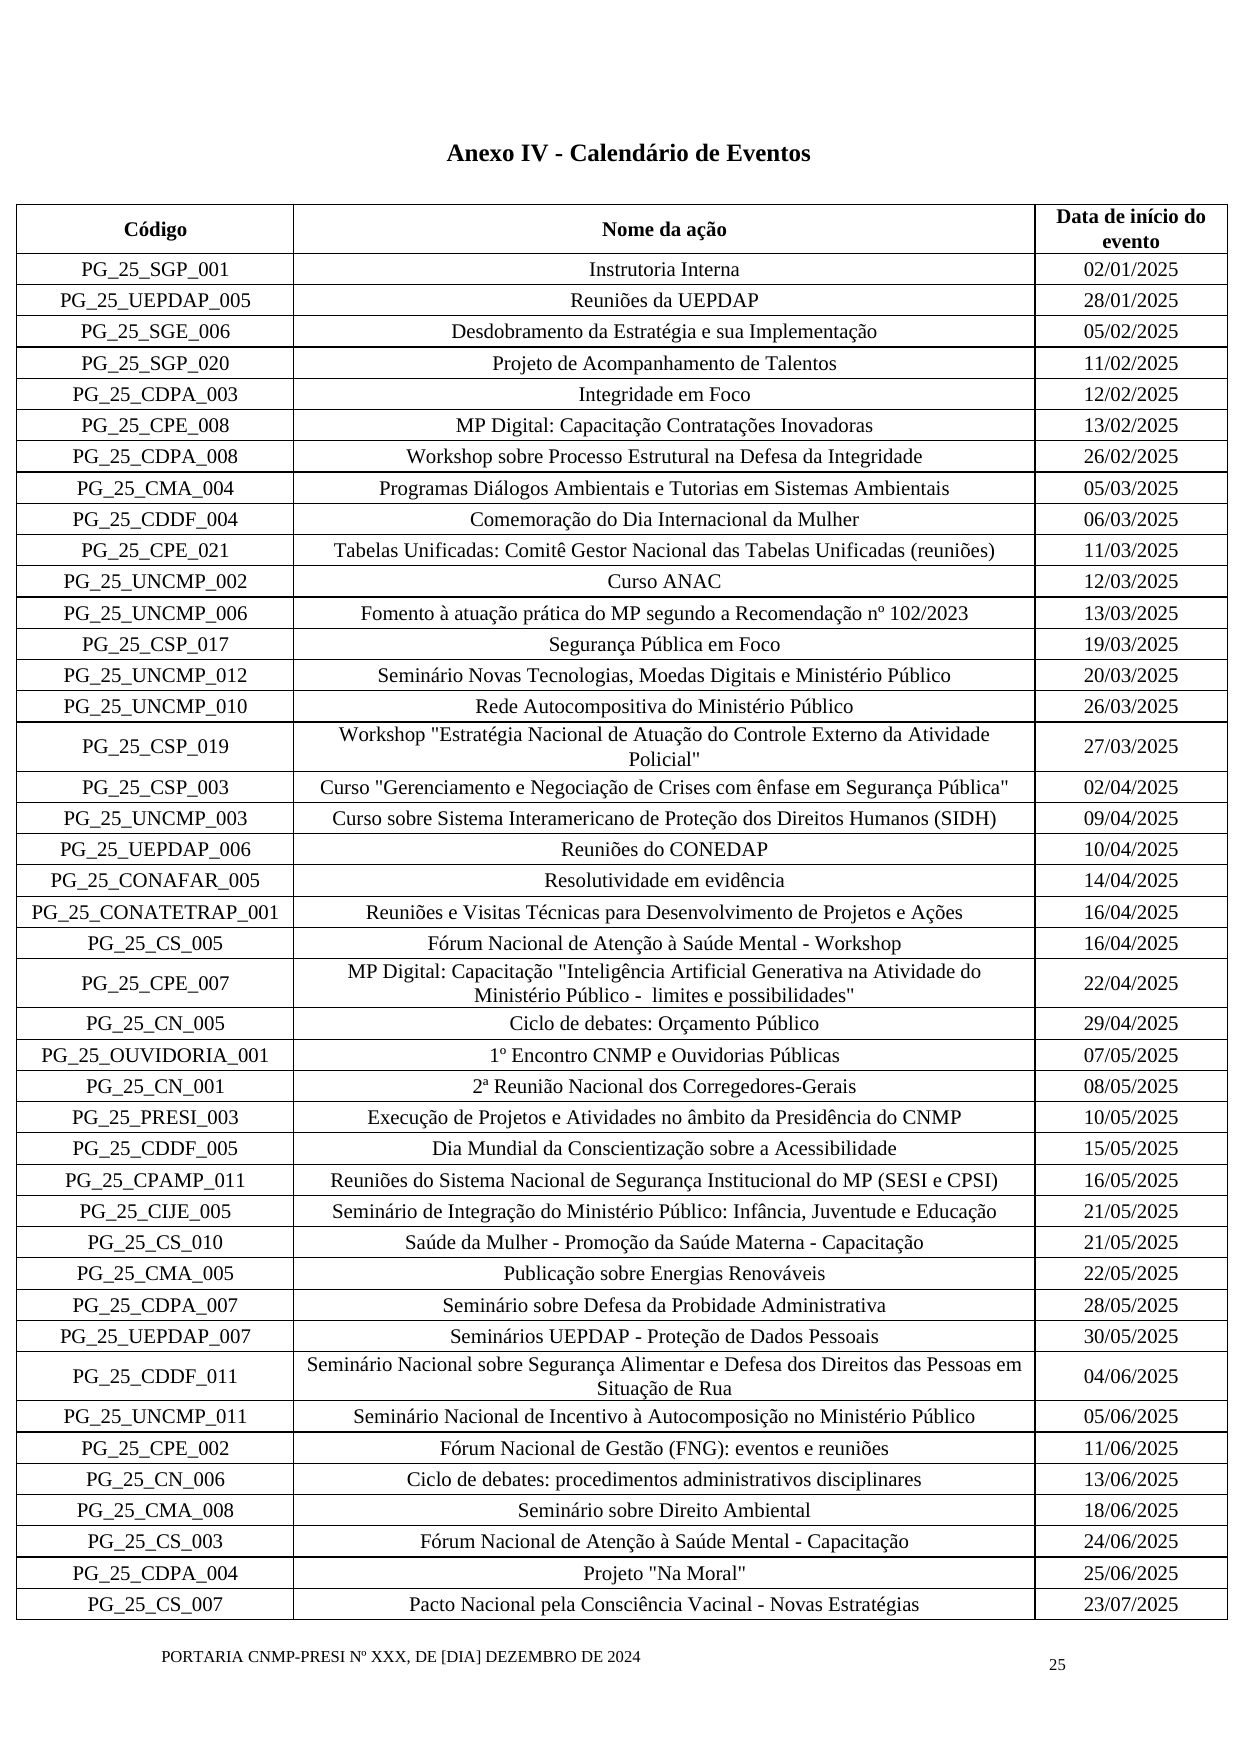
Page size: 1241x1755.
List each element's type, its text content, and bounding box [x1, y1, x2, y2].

table_cell Comemoração do Dia Internacional da Mulher [294, 504, 1034, 534]
table_cell 10/04/2025 [1036, 834, 1227, 864]
table_cell Desdobramento da Estratégia e sua Implementação [294, 316, 1034, 346]
table_cell Reuniões da UEPDAP [294, 285, 1034, 315]
table_header Código [17, 205, 293, 253]
table_cell PG_25_UNCMP_012 [17, 660, 293, 690]
table_cell Reuniões e Visitas Técnicas para Desenvolvimento de Projetos e Ações [294, 897, 1034, 927]
table_cell 15/05/2025 [1036, 1133, 1227, 1163]
table_cell Ciclo de debates: procedimentos administrativos disciplinares [294, 1464, 1034, 1494]
table_cell 05/02/2025 [1036, 316, 1227, 346]
table_cell Fórum Nacional de Atenção à Saúde Mental - Workshop [294, 928, 1034, 958]
table_cell 12/03/2025 [1036, 566, 1227, 596]
table_cell 13/02/2025 [1036, 410, 1227, 440]
table_cell 1º Encontro CNMP e Ouvidorias Públicas [294, 1040, 1034, 1070]
table_cell Reuniões do Sistema Nacional de Segurança Institucional do MP (SESI e CPSI) [294, 1165, 1034, 1195]
table_cell PG_25_CN_001 [17, 1071, 293, 1101]
table_cell 26/02/2025 [1036, 441, 1227, 471]
table_cell PG_25_CSP_019 [17, 723, 293, 771]
table_cell PG_25_CSP_003 [17, 772, 293, 802]
table_cell 22/04/2025 [1036, 959, 1227, 1007]
table_cell PG_25_CS_005 [17, 928, 293, 958]
table_cell PG_25_UEPDAP_006 [17, 834, 293, 864]
table_cell PG_25_CDPA_003 [17, 379, 293, 409]
table_cell 29/04/2025 [1036, 1008, 1227, 1038]
table_cell 20/03/2025 [1036, 660, 1227, 690]
table_cell PG_25_CDDF_005 [17, 1133, 293, 1163]
table_cell Seminário sobre Defesa da Probidade Administrativa [294, 1290, 1034, 1320]
table_cell 2ª Reunião Nacional dos Corregedores-Gerais [294, 1071, 1034, 1101]
table_cell 30/05/2025 [1036, 1321, 1227, 1351]
table_cell PG_25_CS_007 [17, 1589, 293, 1619]
table_cell Instrutoria Interna [294, 254, 1034, 284]
table_cell Integridade em Foco [294, 379, 1034, 409]
table_cell Saúde da Mulher - Promoção da Saúde Materna - Capacitação [294, 1227, 1034, 1257]
table_cell PG_25_CS_003 [17, 1526, 293, 1556]
table_cell PG_25_UEPDAP_005 [17, 285, 293, 315]
table_cell 23/07/2025 [1036, 1589, 1227, 1619]
table_cell PG_25_UNCMP_003 [17, 803, 293, 833]
table_cell Publicação sobre Energias Renováveis [294, 1258, 1034, 1288]
table_cell PG_25_SGP_001 [17, 254, 293, 284]
table_cell Execução de Projetos e Atividades no âmbito da Presidência do CNMP [294, 1102, 1034, 1132]
table_cell Fomento à atuação prática do MP segundo a Recomendação nº 102/2023 [294, 598, 1034, 628]
table_cell 21/05/2025 [1036, 1227, 1227, 1257]
table_cell 08/05/2025 [1036, 1071, 1227, 1101]
table_cell 13/06/2025 [1036, 1464, 1227, 1494]
table_cell PG_25_CDPA_004 [17, 1558, 293, 1588]
table_cell MP Digital: Capacitação Contratações Inovadoras [294, 410, 1034, 440]
text Anexo IV - Calendário de Eventos [17, 138, 1241, 167]
table_cell PG_25_SGE_006 [17, 316, 293, 346]
table_cell 18/06/2025 [1036, 1495, 1227, 1525]
table_cell 26/03/2025 [1036, 691, 1227, 721]
table_cell Seminário Nacional sobre Segurança Alimentar e Defesa dos Direitos das Pessoas em Situação de Rua [294, 1352, 1034, 1400]
table_cell PG_25_SGP_020 [17, 348, 293, 378]
table_cell Dia Mundial da Conscientização sobre a Acessibilidade [294, 1133, 1034, 1163]
table_cell PG_25_CPAMP_011 [17, 1165, 293, 1195]
table_cell Projeto "Na Moral" [294, 1558, 1034, 1588]
table_cell Segurança Pública em Foco [294, 629, 1034, 659]
table_cell 27/03/2025 [1036, 723, 1227, 771]
table_cell 11/03/2025 [1036, 535, 1227, 565]
table_cell 12/02/2025 [1036, 379, 1227, 409]
table_cell Curso ANAC [294, 566, 1034, 596]
table_cell PG_25_OUVIDORIA_001 [17, 1040, 293, 1070]
table_cell 24/06/2025 [1036, 1526, 1227, 1556]
table_cell PG_25_UNCMP_011 [17, 1401, 293, 1431]
table_cell 02/01/2025 [1036, 254, 1227, 284]
table_cell PG_25_CMA_005 [17, 1258, 293, 1288]
table_cell PG_25_CN_005 [17, 1008, 293, 1038]
table_cell PG_25_CDPA_008 [17, 441, 293, 471]
table_cell 16/04/2025 [1036, 928, 1227, 958]
table_cell 05/03/2025 [1036, 473, 1227, 503]
table_cell Rede Autocompositiva do Ministério Público [294, 691, 1034, 721]
table_cell PG_25_UNCMP_002 [17, 566, 293, 596]
table_cell PG_25_CONAFAR_005 [17, 865, 293, 896]
table_cell 21/05/2025 [1036, 1196, 1227, 1226]
table_cell Workshop sobre Processo Estrutural na Defesa da Integridade [294, 441, 1034, 471]
table_cell 19/03/2025 [1036, 629, 1227, 659]
table_cell Programas Diálogos Ambientais e Tutorias em Sistemas Ambientais [294, 473, 1034, 503]
table_cell Seminário Nacional de Incentivo à Autocomposição no Ministério Público [294, 1401, 1034, 1431]
table_cell 22/05/2025 [1036, 1258, 1227, 1288]
table_header Data de início do evento [1036, 205, 1227, 253]
table_cell PG_25_CDDF_011 [17, 1352, 293, 1400]
table_cell 25/06/2025 [1036, 1558, 1227, 1588]
table_cell Ciclo de debates: Orçamento Público [294, 1008, 1034, 1038]
table_cell 10/05/2025 [1036, 1102, 1227, 1132]
table_cell 28/05/2025 [1036, 1290, 1227, 1320]
table_cell 06/03/2025 [1036, 504, 1227, 534]
table_cell PG_25_CONATETRAP_001 [17, 897, 293, 927]
table_cell 02/04/2025 [1036, 772, 1227, 802]
table_cell Pacto Nacional pela Consciência Vacinal - Novas Estratégias [294, 1589, 1034, 1619]
table_cell PG_25_UNCMP_006 [17, 598, 293, 628]
table_cell PG_25_CPE_002 [17, 1433, 293, 1463]
table_cell PG_25_UNCMP_010 [17, 691, 293, 721]
table_cell PG_25_CPE_007 [17, 959, 293, 1007]
table_cell PG_25_CSP_017 [17, 629, 293, 659]
table_cell Seminário Novas Tecnologias, Moedas Digitais e Ministério Público [294, 660, 1034, 690]
table_cell PG_25_CDDF_004 [17, 504, 293, 534]
table_cell 07/05/2025 [1036, 1040, 1227, 1070]
table_cell Fórum Nacional de Atenção à Saúde Mental - Capacitação [294, 1526, 1034, 1556]
table_cell 04/06/2025 [1036, 1352, 1227, 1400]
table_cell Seminários UEPDAP - Proteção de Dados Pessoais [294, 1321, 1034, 1351]
table_cell PG_25_CN_006 [17, 1464, 293, 1494]
table_cell PG_25_CDPA_007 [17, 1290, 293, 1320]
table_cell Reuniões do CONEDAP [294, 834, 1034, 864]
table_cell 14/04/2025 [1036, 865, 1227, 896]
table_cell Seminário sobre Direito Ambiental [294, 1495, 1034, 1525]
table_cell Curso "Gerenciamento e Negociação de Crises com ênfase em Segurança Pública" [294, 772, 1034, 802]
table_cell MP Digital: Capacitação "Inteligência Artificial Generativa na Atividade do Ministério Público - limites e possibilidades" [294, 959, 1034, 1007]
table_cell PG_25_PRESI_003 [17, 1102, 293, 1132]
table_cell PG_25_CPE_021 [17, 535, 293, 565]
table_header Nome da ação [294, 205, 1034, 253]
table_cell PG_25_UEPDAP_007 [17, 1321, 293, 1351]
table_cell 13/03/2025 [1036, 598, 1227, 628]
table_cell PG_25_CPE_008 [17, 410, 293, 440]
table_cell 16/05/2025 [1036, 1165, 1227, 1195]
table_cell PG_25_CS_010 [17, 1227, 293, 1257]
table_cell 11/06/2025 [1036, 1433, 1227, 1463]
table_cell 11/02/2025 [1036, 348, 1227, 378]
table_cell Seminário de Integração do Ministério Público: Infância, Juventude e Educação [294, 1196, 1034, 1226]
table_cell PG_25_CIJE_005 [17, 1196, 293, 1226]
table_cell 16/04/2025 [1036, 897, 1227, 927]
table_cell 09/04/2025 [1036, 803, 1227, 833]
table_cell PG_25_CMA_008 [17, 1495, 293, 1525]
table_cell 28/01/2025 [1036, 285, 1227, 315]
table_cell Projeto de Acompanhamento de Talentos [294, 348, 1034, 378]
table_cell Workshop "Estratégia Nacional de Atuação do Controle Externo da Atividade Policial" [294, 723, 1034, 771]
table_cell 05/06/2025 [1036, 1401, 1227, 1431]
table_cell Fórum Nacional de Gestão (FNG): eventos e reuniões [294, 1433, 1034, 1463]
table_cell Resolutividade em evidência [294, 865, 1034, 896]
table_cell PG_25_CMA_004 [17, 473, 293, 503]
table_cell Tabelas Unificadas: Comitê Gestor Nacional das Tabelas Unificadas (reuniões) [294, 535, 1034, 565]
table_cell Curso sobre Sistema Interamericano de Proteção dos Direitos Humanos (SIDH) [294, 803, 1034, 833]
